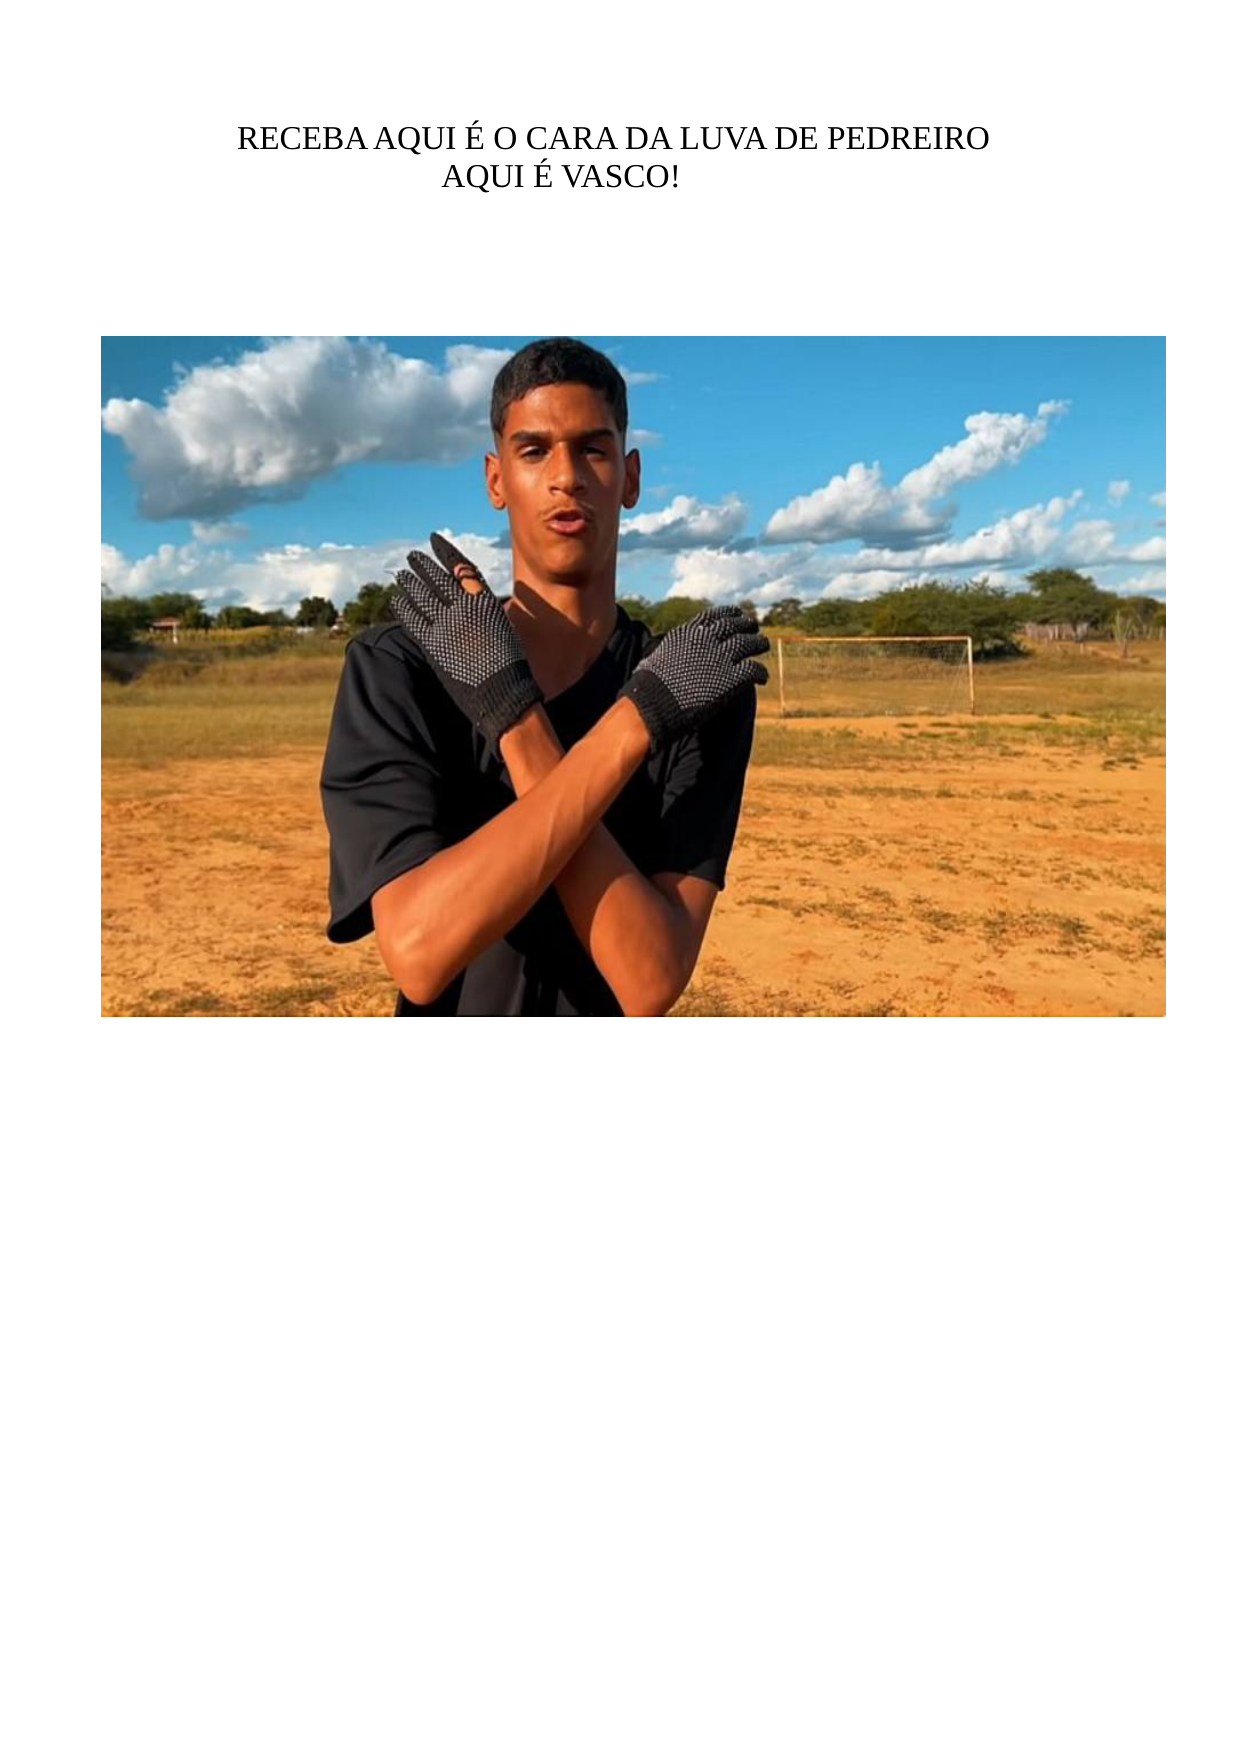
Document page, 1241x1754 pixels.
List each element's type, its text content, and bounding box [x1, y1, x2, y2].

picture [101, 336, 1166, 1017]
text AQUI É VASCO! [118, 156, 1122, 195]
text RECEBA AQUI É O CARA DA LUVA DE PEDREIRO [118, 118, 1122, 156]
